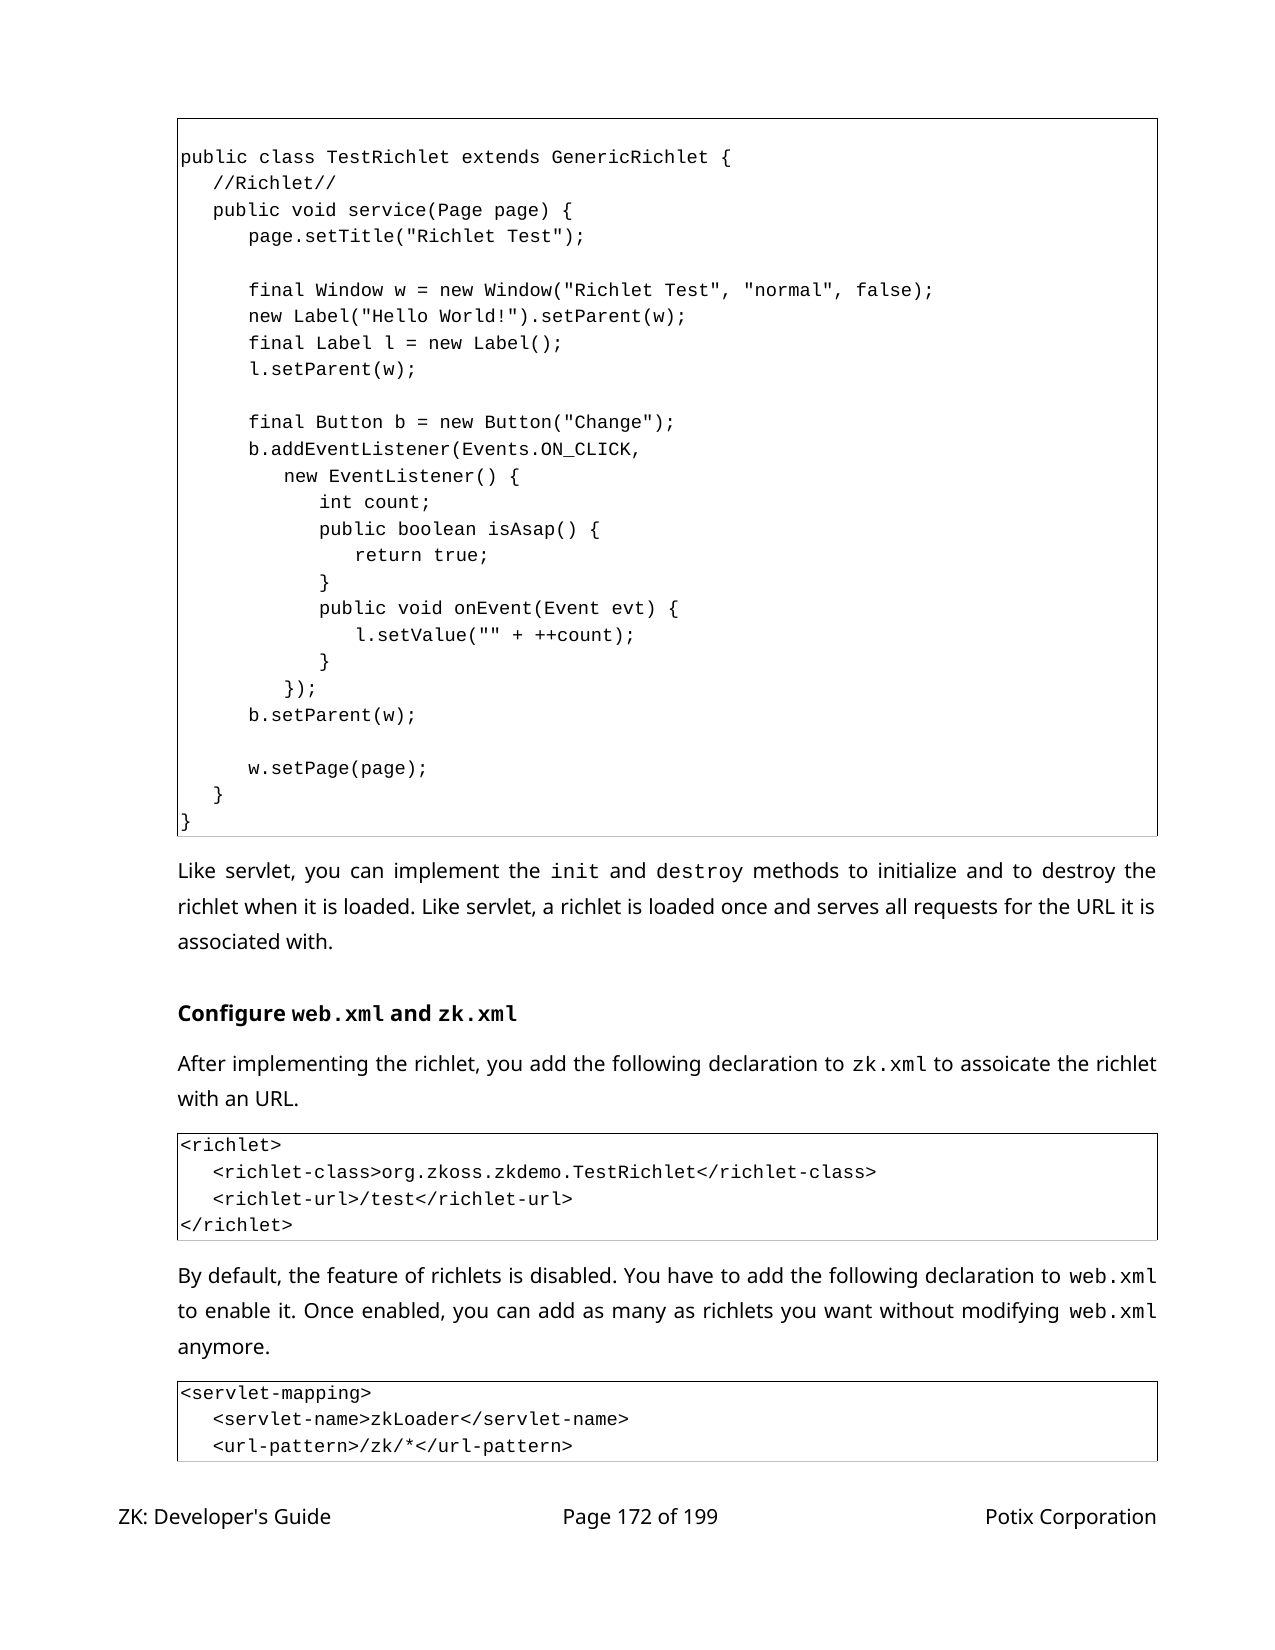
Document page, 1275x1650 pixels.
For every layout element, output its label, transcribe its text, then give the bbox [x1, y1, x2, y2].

text By default, the feature of richlets is disabled. You have to add the following declaration to web.xml to enable it. Once enabled, you can add as many as richlets you want without modifying web.xml anymore. [177, 1261, 1157, 1360]
subtitle Configure web.xml and zk.xml [177, 998, 1157, 1028]
text <richlet> <richlet-class>org.zkoss.zkdemo.TestRichlet</richlet-class> <richlet-url>/test</richlet-url> </richlet> [178, 1134, 1157, 1240]
text <servlet-mapping> <servlet-name>zkLoader</servlet-name> <url-pattern>/zk/*</url-pattern> [178, 1382, 1157, 1461]
text After implementing the richlet, you add the following declaration to zk.xml to assoicate the richlet with an URL. [177, 1049, 1157, 1113]
text public class TestRichlet extends GenericRichlet { //Richlet// public void service(Page page) { page.setTitle("Richlet Test"); final Window w = new Window("Richlet Test", "normal", false); new Label("Hello World!").setParent(w); final Label l = new Label(); l.setParent(w); final Button b = new Button("Change"); b.addEventListener(Events.ON_CLICK, new EventListener() { int count; public boolean isAsap() { return true; } public void onEvent(Event evt) { l.setValue("" + ++count); } }); b.setParent(w); w.setPage(page); } } [178, 119, 1157, 836]
text Like servlet, you can implement the init and destroy methods to initialize and to destroy the richlet when it is loaded. Like servlet, a richlet is loaded once and serves all requests for the URL it is associated with. [177, 857, 1157, 956]
